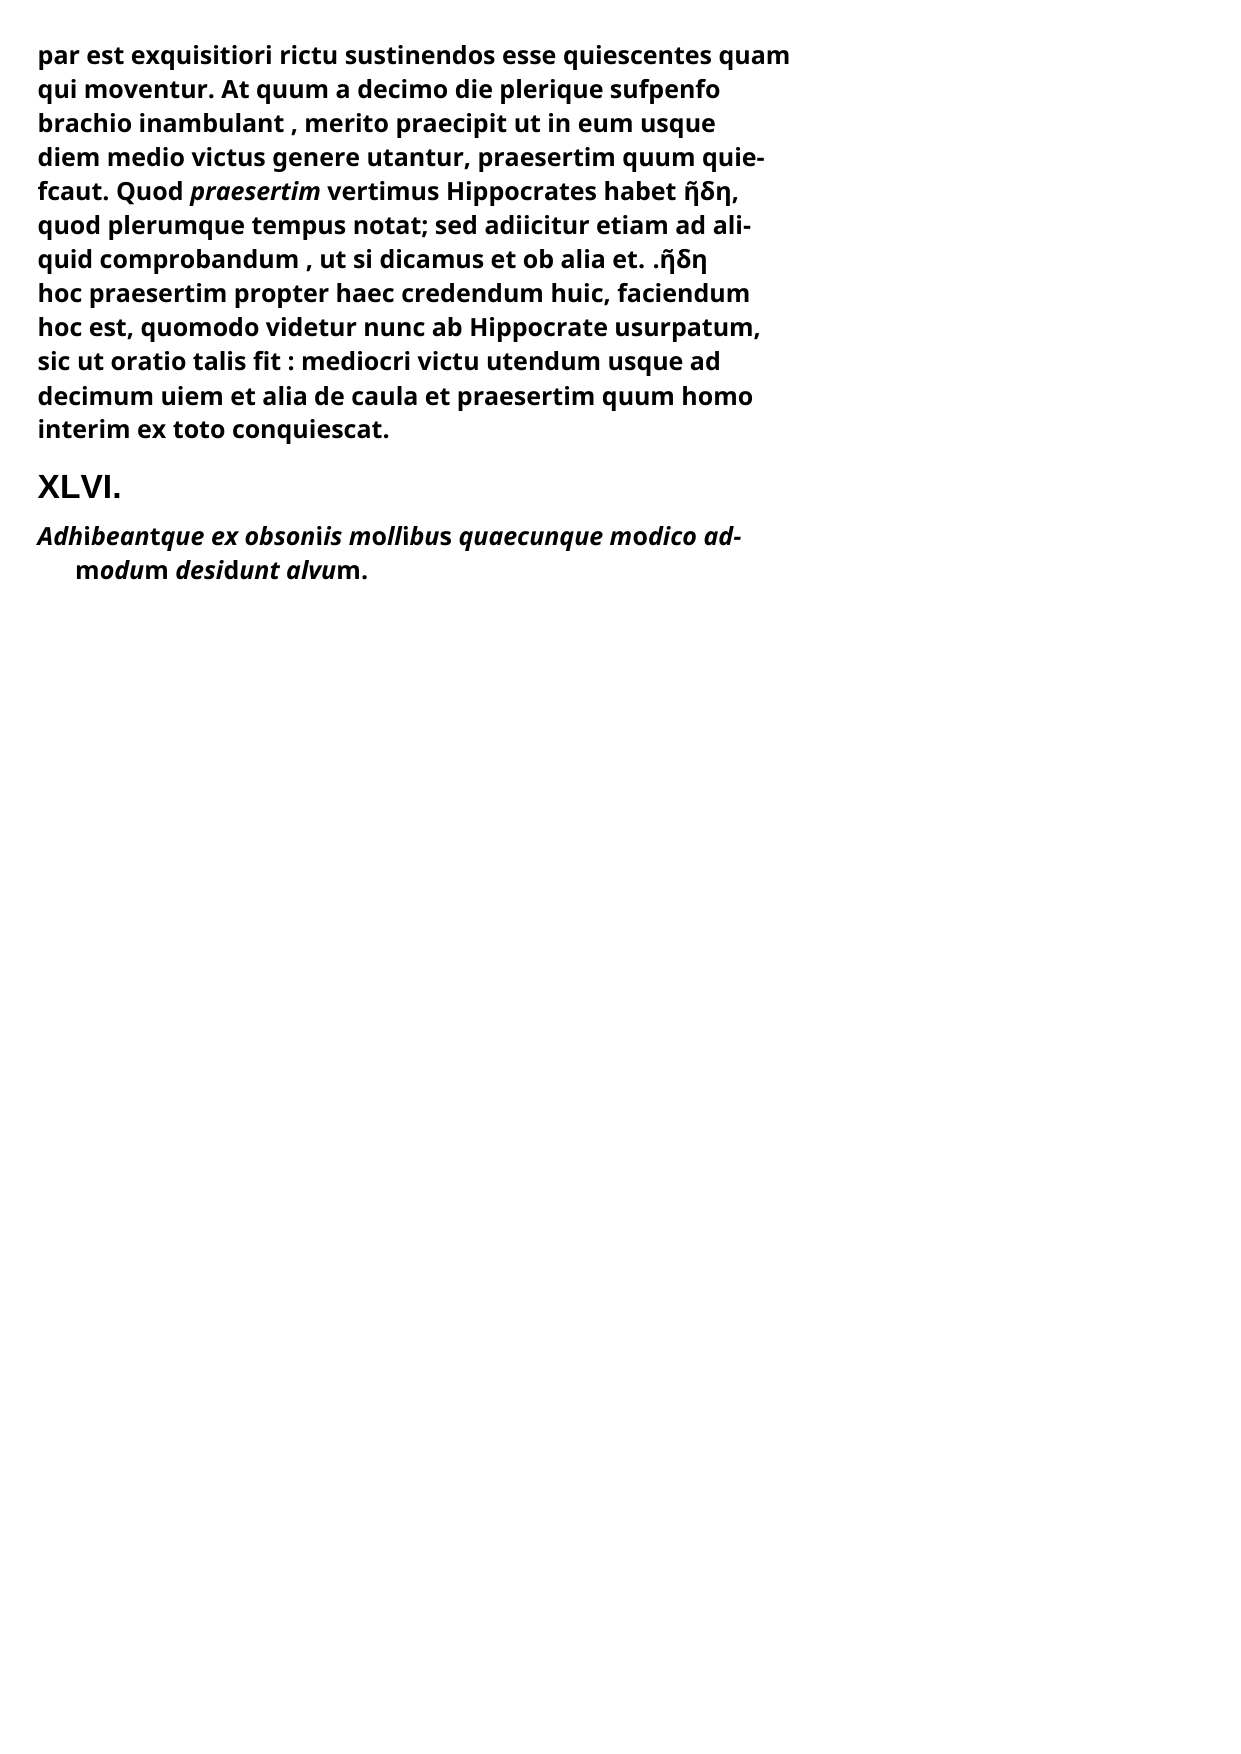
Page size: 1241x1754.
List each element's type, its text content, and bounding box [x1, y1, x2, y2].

subtitle XLVI. [37, 467, 1203, 506]
text Adhibeantque ex obsoniis mollibus quaecunque modico ad- modum desidunt alvum. [37, 518, 1203, 586]
text par est exquisitiori rictu sustinendos esse quiescentes quam qui moventur. At quum a decimo die plerique sufpenfo brachio inambulant , merito praecipit ut in eum usque diem medio victus genere utantur, praesertim quum quie- fcaut. Quod praesertim vertimus Hippocrates habet ῆδη, quod plerumque tempus notat; sed adiicitur etiam ad ali- quid comprobandum , ut si dicamus et ob alia et. .ῆδη hoc praesertim propter haec credendum huic, faciendum hoc est, quomodo videtur nunc ab Hippocrate usurpatum, sic ut oratio talis fit : mediocri victu utendum usque ad decimum uiem et alia de caula et praesertim quum homo interim ex toto conquiescat. [37, 37, 1203, 446]
